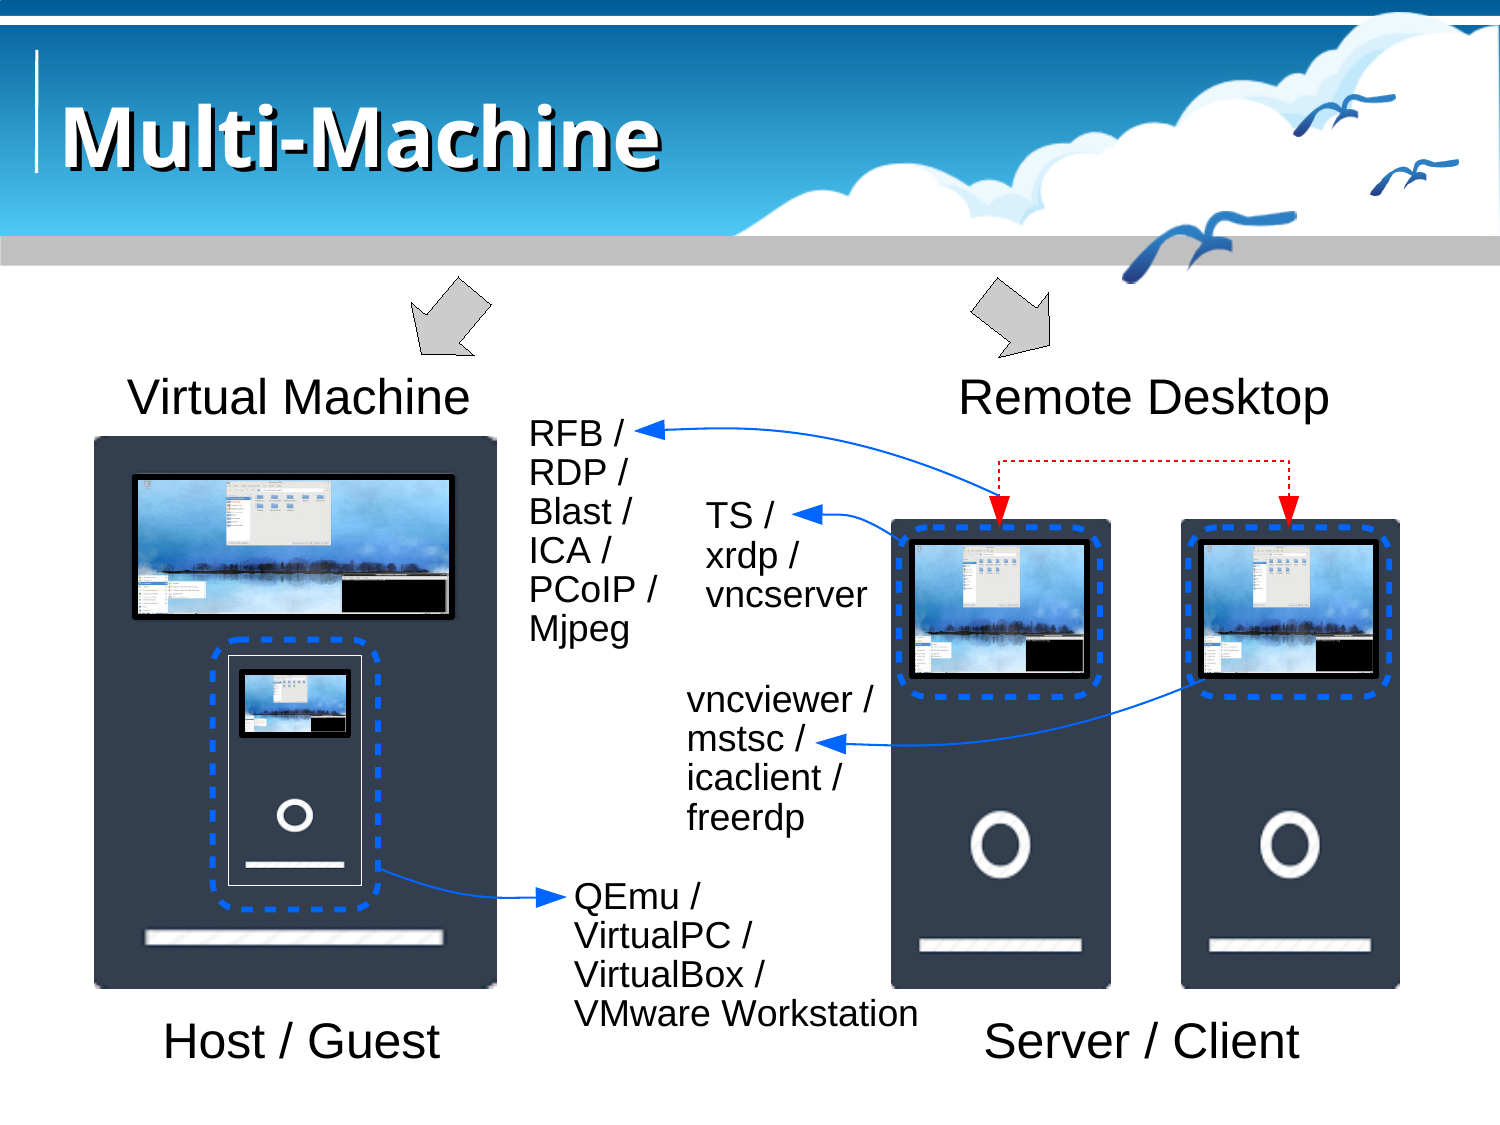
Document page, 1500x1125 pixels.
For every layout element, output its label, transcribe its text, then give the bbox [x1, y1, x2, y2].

picture [891, 716, 1111, 989]
picture [1204, 544, 1374, 674]
picture [730, 12, 1500, 284]
text_box Server / Client [968, 1009, 1323, 1077]
text_box Remote Desktop [943, 366, 1359, 433]
text_box [970, 277, 1050, 358]
picture [914, 544, 1084, 674]
picture [94, 436, 497, 989]
text_box TS / xrdp / vncserver [690, 490, 892, 662]
text_box QEmu / VirtualPC / VirtualBox / VMware Workstation [559, 870, 939, 1042]
text_box Host / Guest [147, 1009, 479, 1077]
text_box Virtual Machine [112, 366, 514, 433]
title Multi-Machine [59, 86, 1465, 186]
text_box [411, 276, 492, 356]
text_box vncviewer / mstsc / icaclient / freerdp [671, 674, 891, 846]
picture [1181, 519, 1400, 989]
text_box RFB / RDP / Blast / ICA / PCoIP / Mjpeg [513, 407, 680, 657]
picture [891, 519, 1111, 744]
